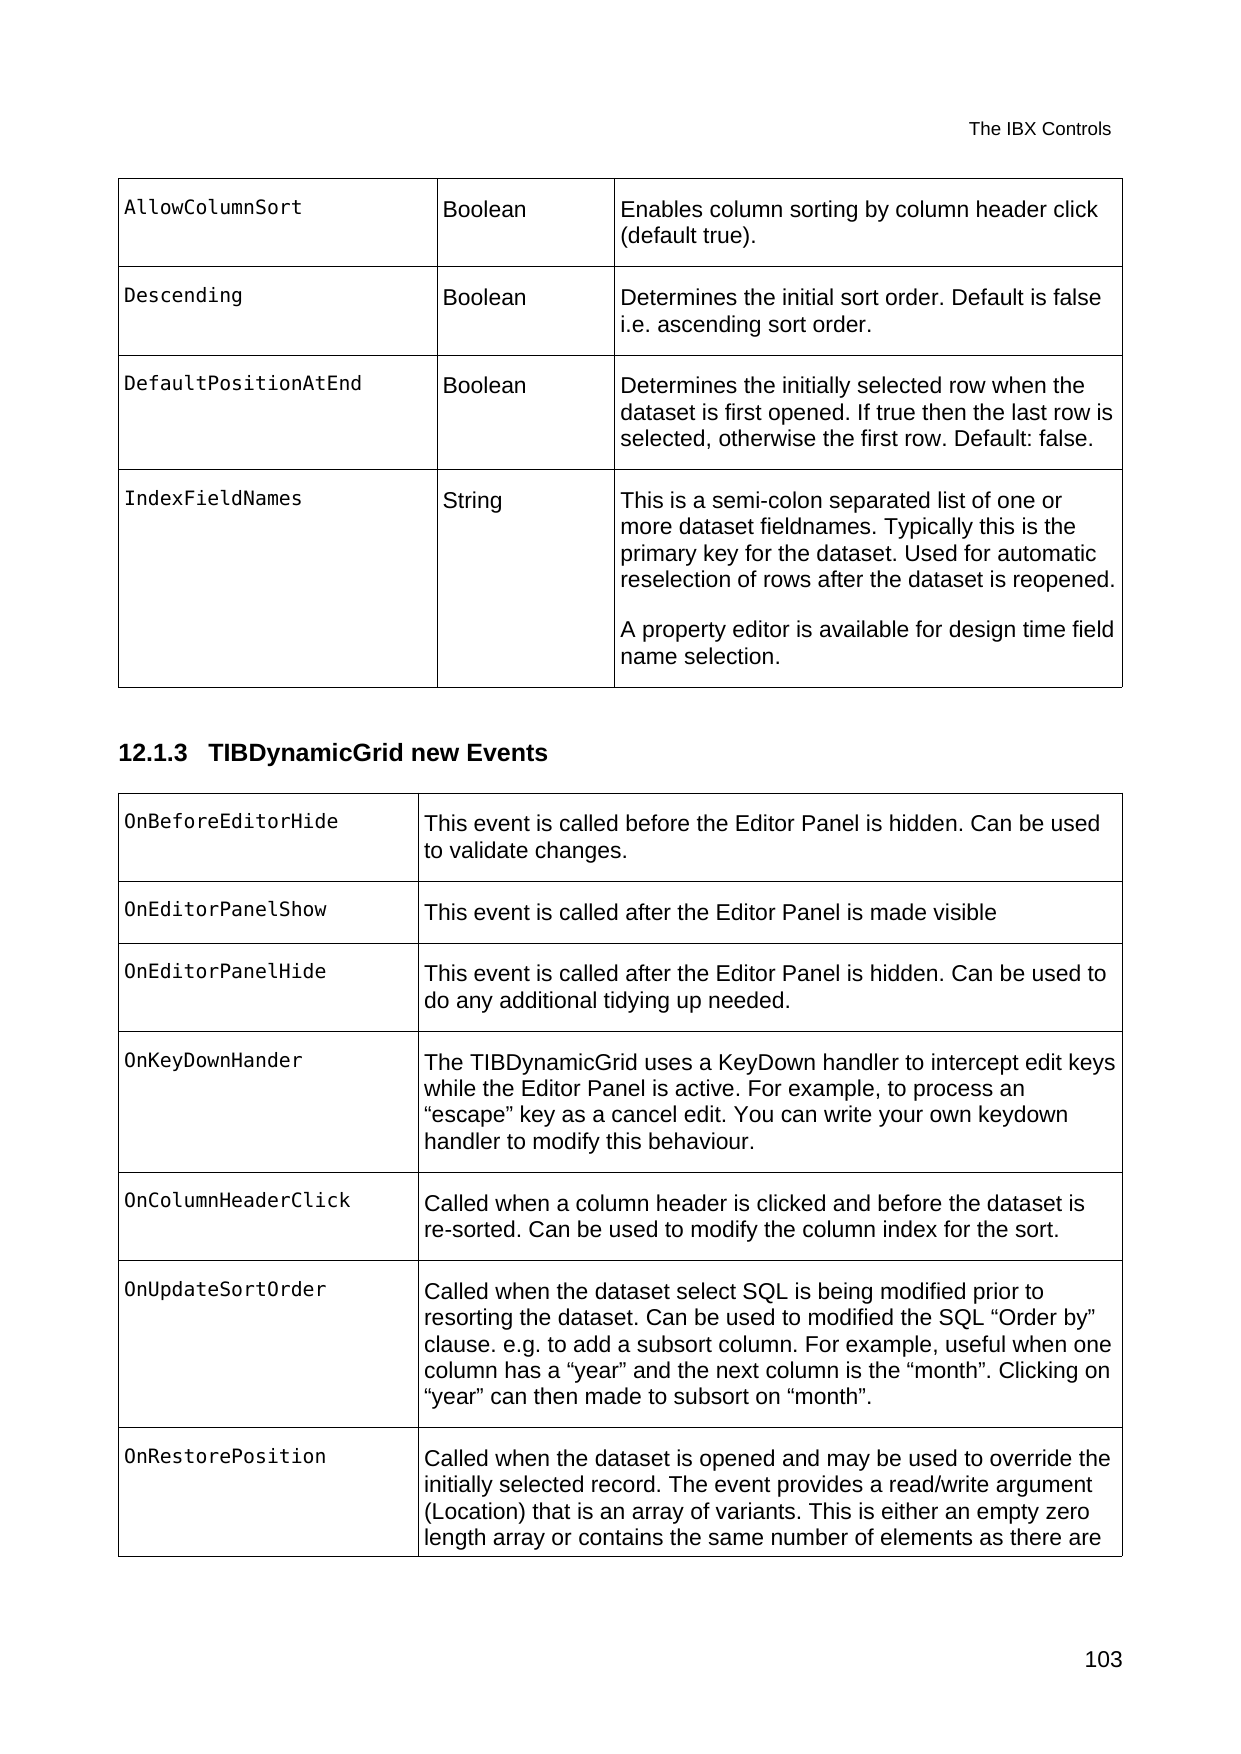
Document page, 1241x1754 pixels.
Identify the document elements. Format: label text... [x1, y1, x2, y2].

table_cell Enables column sorting by column header click (default true). [615, 179, 1122, 266]
table_cell Determines the initial sort order. Default is false i.e. ascending sort order. [615, 267, 1122, 354]
table_header OnBeforeEditorHide [119, 794, 418, 881]
table_cell The TIBDynamicGrid uses a KeyDown handler to intercept edit keys while the Editor Panel is active. For example, to process an “escape” key as a cancel edit. You can write your own keydown handler to modify this behaviour. [419, 1032, 1122, 1172]
table_header This event is called before the Editor Panel is hidden. Can be used to validate changes. [419, 794, 1122, 881]
table_cell IndexFieldNames [119, 470, 437, 687]
table_cell OnRestorePosition [119, 1428, 418, 1556]
subtitle TIBDynamicGrid new Events [118, 738, 1122, 767]
table_cell OnEditorPanelHide [119, 944, 418, 1031]
table_cell OnColumnHeaderClick [119, 1173, 418, 1260]
table_cell OnEditorPanelShow [119, 882, 418, 943]
table_cell This event is called after the Editor Panel is hidden. Can be used to do any additional tidying up needed. [419, 944, 1122, 1031]
table_cell This event is called after the Editor Panel is made visible [419, 882, 1122, 943]
table_cell AllowColumnSort [119, 179, 437, 266]
table_cell Boolean [438, 179, 614, 266]
table_cell This is a semi-colon separated list of one or more dataset fieldnames. Typically this is the primary key for the dataset. Used for automatic reselection of rows after the dataset is reopened. A property editor is available for design time field name selection. [615, 470, 1122, 687]
table_cell OnUpdateSortOrder [119, 1261, 418, 1427]
table_cell Boolean [438, 356, 614, 469]
table_cell Called when the dataset is opened and may be used to override the initially selected record. The event provides a read/write argument (Location) that is an array of variants. This is either an empty zero length array or contains the same number of elements as there are [419, 1428, 1122, 1556]
table_cell String [438, 470, 614, 687]
table_cell Called when the dataset select SQL is being modified prior to resorting the dataset. Can be used to modified the SQL “Order by” clause. e.g. to add a subsort column. For example, useful when one column has a “year” and the next column is the “month”. Clicking on “year” can then made to subsort on “month”. [419, 1261, 1122, 1427]
table_cell OnKeyDownHander [119, 1032, 418, 1172]
table_cell Determines the initially selected row when the dataset is first opened. If true then the last row is selected, otherwise the first row. Default: false. [615, 356, 1122, 469]
table_cell Called when a column header is clicked and before the dataset is re-sorted. Can be used to modify the column index for the sort. [419, 1173, 1122, 1260]
table_cell DefaultPositionAtEnd [119, 356, 437, 469]
table_cell Boolean [438, 267, 614, 354]
table_cell Descending [119, 267, 437, 354]
